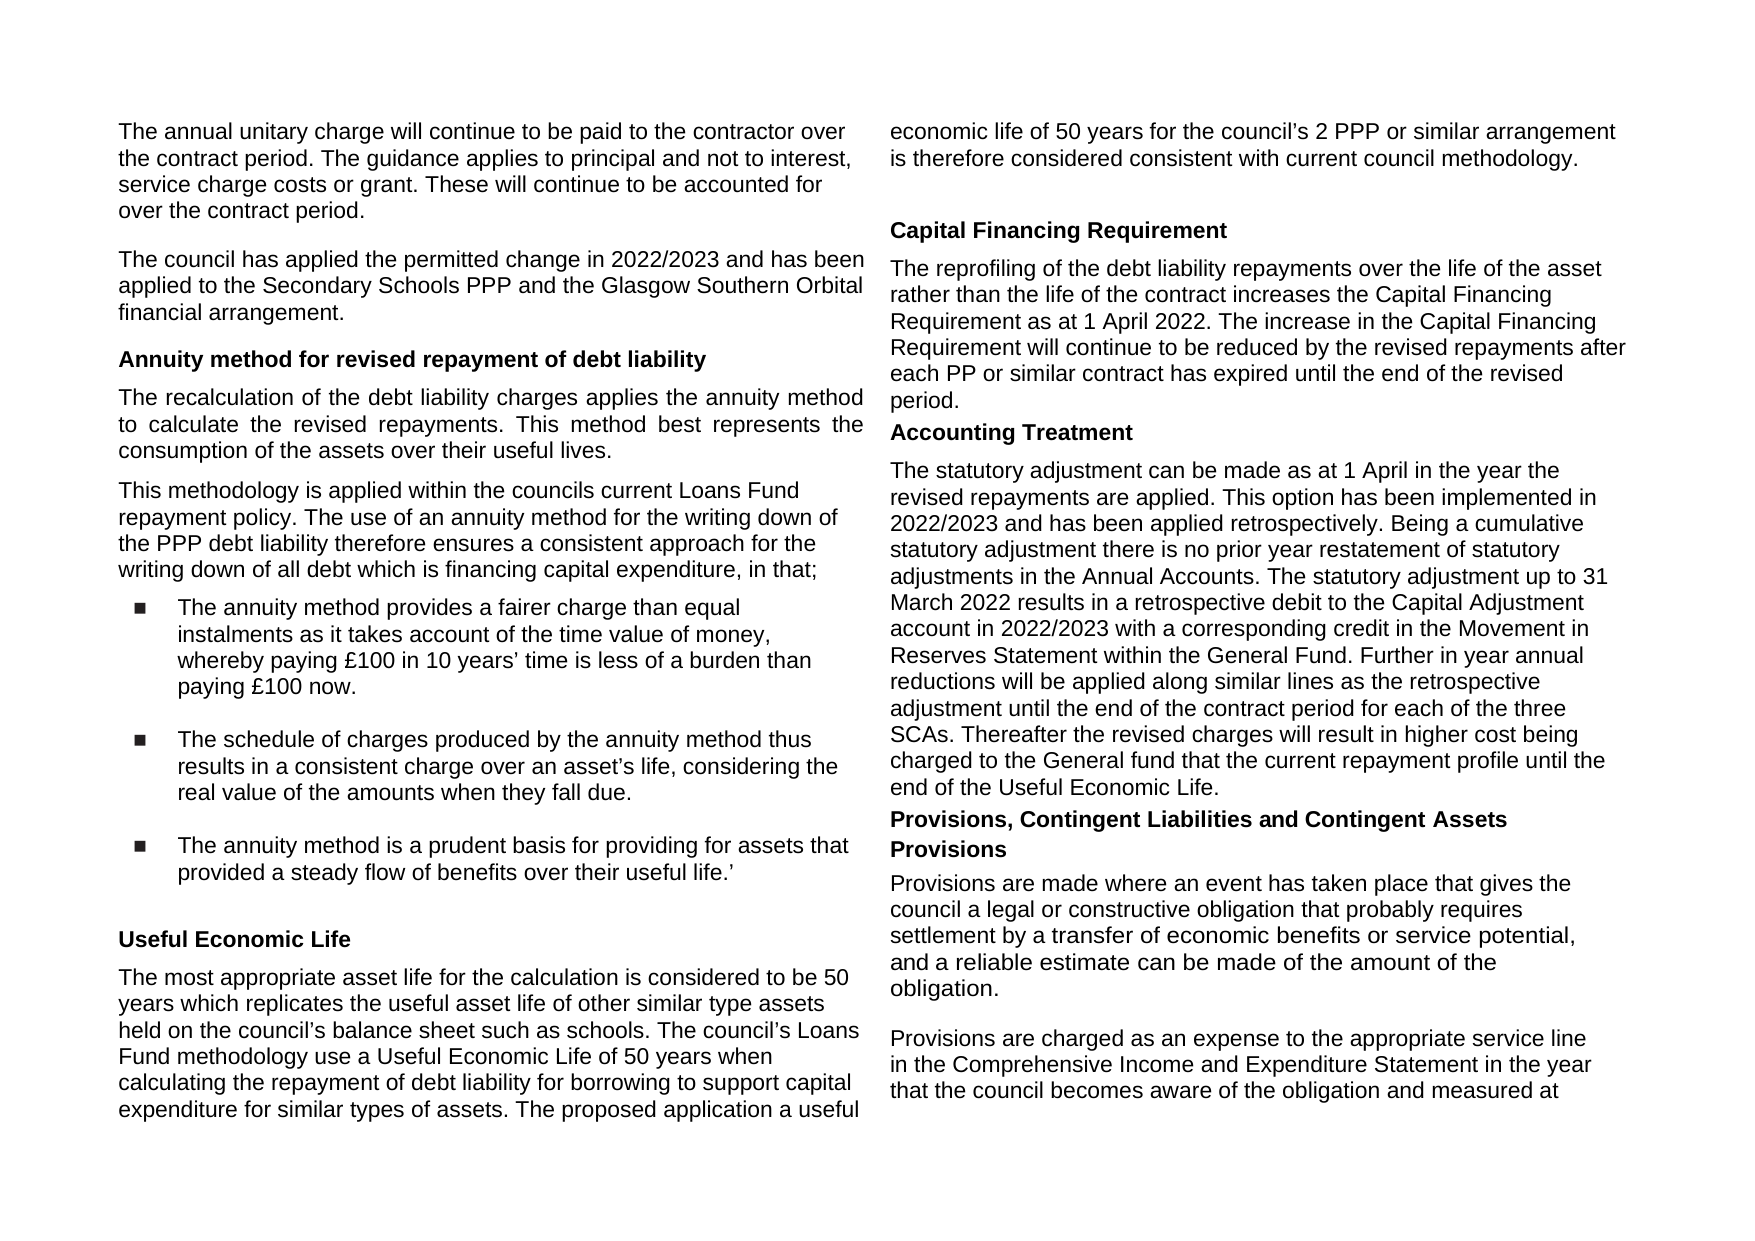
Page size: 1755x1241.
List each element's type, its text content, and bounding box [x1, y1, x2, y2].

text Provisions are made where an event has taken place that gives the council a legal or constructive obligation that probably requires settlement by a transfer of economic benefits or service potential, and a reliable estimate can be made of the amount of the obligation. [890, 869, 1596, 1001]
subtitle Annuity method for revised repayment of debt liability [118, 346, 864, 372]
text This methodology is applied within the councils current Loans Fund repayment policy. The use of an annuity method for the writing down of the PPP debt liability therefore ensures a consistent approach for the writing down of all debt which is financing capital expenditure, in that; [118, 477, 864, 582]
text economic life of 50 years for the council’s 2 PPP or similar arrangement is therefore considered consistent with current council methodology. [890, 118, 1636, 171]
text The council has applied the permitted change in 2022/2023 and has been applied to the Secondary Schools PPP and the Glasgow Southern Orbital financial arrangement. [118, 246, 866, 325]
text The statutory adjustment can be made as at 1 April in the year the revised repayments are applied. This option has been implemented in 2022/2023 and has been applied retrospectively. Being a cumulative statutory adjustment there is no prior year restatement of statutory adjustments in the Annual Accounts. The statutory adjustment up to 31 March 2022 results in a retrospective debit to the Capital Adjustment account in 2022/2023 with a corresponding credit in the Movement in Reserves Statement within the General Fund. Further in year annual reductions will be applied along similar lines as the retrospective adjustment until the end of the contract period for each of the three SCAs. Thereafter the revised charges will result in higher cost being charged to the General fund that the current repayment profile until the end of the Useful Economic Life. [890, 457, 1636, 800]
subtitle Useful Economic Life [118, 926, 864, 952]
list The schedule of charges produced by the annuity method thus results in a consistent charge over an asset’s life, considering the real value of the amounts when they fall due. [133, 726, 853, 806]
text The most appropriate asset life for the calculation is considered to be 50 years which replicates the useful asset life of other similar type assets held on the council’s balance sheet such as schools. The council’s Loans Fund methodology use a Useful Economic Life of 50 years when calculating the repayment of debt liability for borrowing to support capital expenditure for similar types of assets. The proposed application a useful [118, 964, 864, 1122]
subtitle Provisions, Contingent Liabilities and Contingent Assets [890, 806, 1636, 832]
text Provisions are charged as an expense to the appropriate service line in the Comprehensive Income and Expenditure Statement in the year that the council becomes aware of the obligation and measured at [890, 1025, 1596, 1104]
list The annuity method provides a fairer charge than equal instalments as it takes account of the time value of money, whereby paying £100 in 10 years’ time is less of a burden than paying £100 now. [133, 594, 853, 700]
text The annual unitary charge will continue to be paid to the contractor over the contract period. The guidance applies to principal and not to interest, service charge costs or grant. These will continue to be accounted for over the contract period. [118, 118, 866, 223]
subtitle Provisions [890, 836, 1636, 863]
subtitle Accounting Treatment [890, 419, 1636, 445]
subtitle Capital Financing Requirement [890, 217, 1636, 243]
list The annuity method is a prudent basis for providing for assets that provided a steady flow of benefits over their useful life.’ [133, 832, 853, 885]
text The recalculation of the debt liability charges applies the annuity method to calculate the revised repayments. This method best represents the consumption of the assets over their useful lives. [118, 384, 864, 463]
text The reprofiling of the debt liability repayments over the life of the asset rather than the life of the contract increases the Capital Financing Requirement as at 1 April 2022. The increase in the Capital Financing Requirement will continue to be reduced by the revised repayments after each PP or similar contract has expired until the end of the revised period. [890, 255, 1636, 413]
